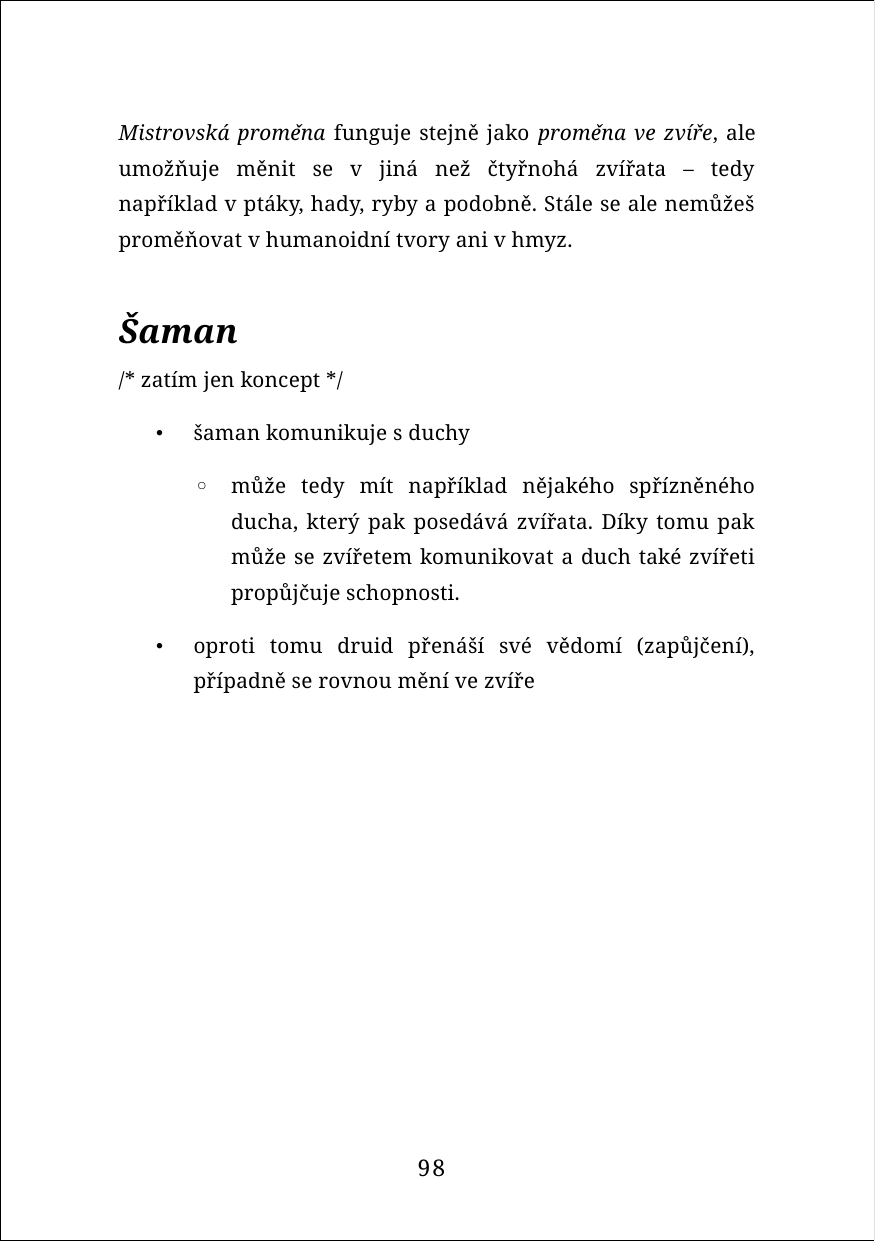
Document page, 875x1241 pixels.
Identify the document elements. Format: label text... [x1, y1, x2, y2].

list může tedy mít například nějakého spřízněného ducha, který pak posedává zvířata. Díky tomu pak může se zvířetem komunikovat a duch také zvířeti propůjčuje schopnosti. [193, 471, 756, 606]
text /* zatím jen koncept */ [118, 365, 756, 393]
subtitle Šaman [118, 308, 756, 353]
text Mistrovská proměna funguje stejně jako proměna ve zvíře, ale umožňuje měnit se v jiná než čtyřnohá zvířata – tedy například v ptáky, hady, ryby a podobně. Stále se ale nemůžeš proměňovat v humanoidní tvory ani v hmyz. [118, 118, 756, 253]
list šaman komunikuje s duchy [156, 418, 756, 446]
list oproti tomu druid přenáší své vědomí (zapůjčení), případně se rovnou mění ve zvíře [156, 631, 756, 695]
